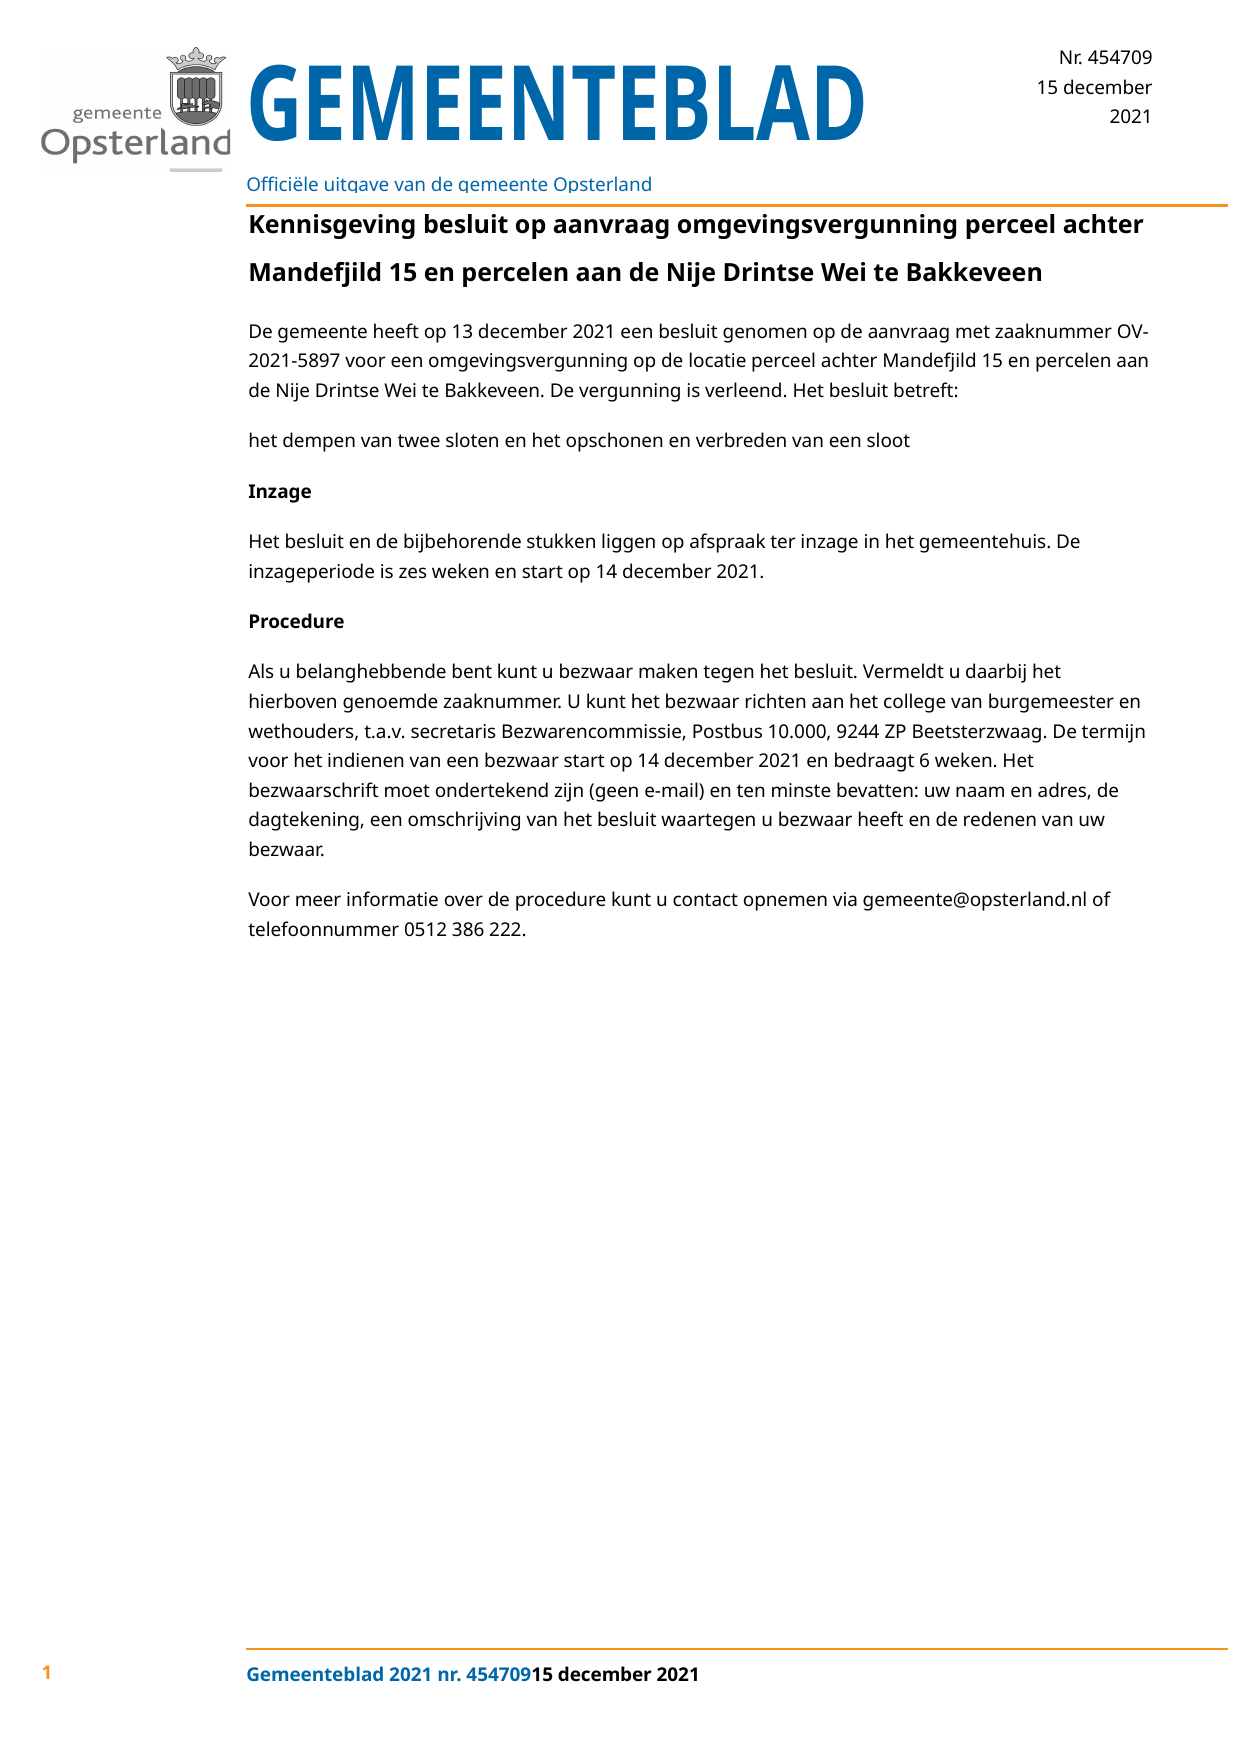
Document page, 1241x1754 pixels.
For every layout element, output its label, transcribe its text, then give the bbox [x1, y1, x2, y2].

text Voor meer informatie over de procedure kunt u contact opnemen via gemeente@opsterland.nl of telefoonnummer 0512 386 222. [248, 887, 1152, 942]
text het dempen van twee sloten en het opschonen en verbreden van een sloot [248, 427, 1152, 453]
text Als u belanghebbende bent kunt u bezwaar maken tegen het besluit. Vermeldt u daarbij het hierboven genoemde zaaknummer. U kunt het bezwaar richten aan het college van burgemeester en wethouders, t.a.v. secretaris Bezwarencommissie, Postbus 10.000, 9244 ZP Beetsterzwaag. De termijn voor het indienen van een bezwaar start op 14 december 2021 en bedraagt 6 weken. Het bezwaarschrift moet ondertekend zijn (geen e-mail) en ten minste bevatten: uw naam en adres, de dagtekening, een omschrijving van het besluit waartegen u bezwaar heeft en de redenen van uw bezwaar. [248, 659, 1152, 862]
text Procedure [248, 608, 1152, 634]
text Kennisgeving besluit op aanvraag omgevingsvergunning perceel achter Mandefjild 15 en percelen aan de Nije Drintse Wei te Bakkeveen [248, 207, 1152, 288]
text De gemeente heeft op 13 december 2021 een besluit genomen op de aanvraag met zaaknummer OV-2021-5897 voor een omgevingsvergunning op de locatie perceel achter Mandefjild 15 en percelen aan de Nije Drintse Wei te Bakkeveen. De vergunning is verleend. Het besluit betreft: [248, 318, 1152, 403]
picture [41, 47, 231, 172]
text Het besluit en de bijbehorende stukken liggen op afspraak ter inzage in het gemeentehuis. De inzageperiode is zes weken en start op 14 december 2021. [248, 528, 1152, 584]
text Inzage [248, 478, 1152, 504]
